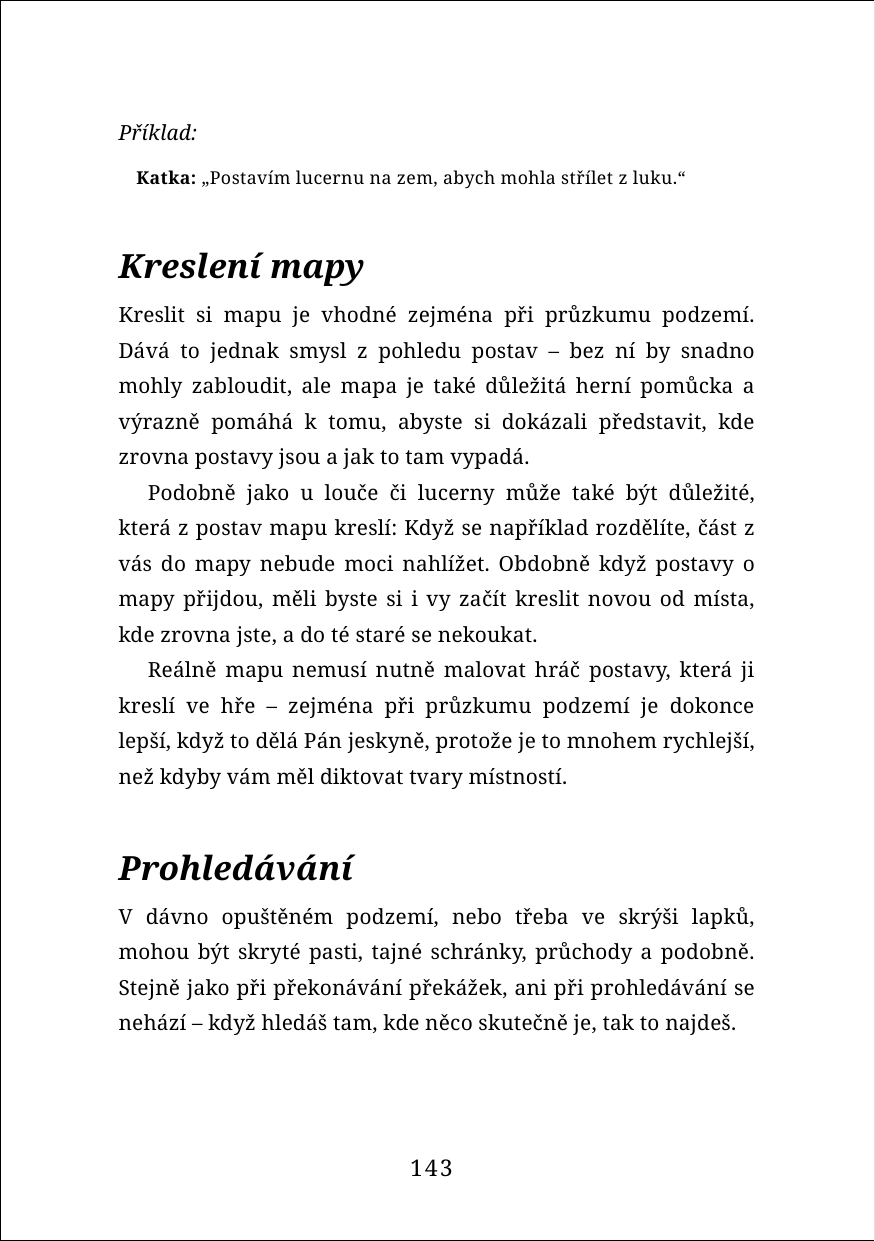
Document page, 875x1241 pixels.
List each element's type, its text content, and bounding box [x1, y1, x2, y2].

text Kreslit si mapu je vhodné zejména při průzkumu podzemí. Dává to jednak smysl z pohledu postav – bez ní by snadno mohly zabloudit, ale mapa je také důležitá herní pomůcka a výrazně pomáhá k tomu, abyste si dokázali představit, kde zrovna postavy jsou a jak to tam vypadá. Podobně jako u louče či lucerny může také být důležité, která z postav mapu kreslí: Když se například rozdělíte, část z vás do mapy nebude moci nahlížet. Obdobně když postavy o mapy přijdou, měli byste si i vy začít kreslit novou od místa, kde zrovna jste, a do té staré se nekoukat. Reálně mapu nemusí nutně malovat hráč postavy, která ji kreslí ve hře – zejména při průzkumu podzemí je dokonce lepší, když to dělá Pán jeskyně, protože je to mnohem rychlejší, než kdyby vám měl diktovat tvary místností. [118, 300, 756, 790]
subtitle Prohledávání [118, 845, 756, 890]
text Příklad: [118, 118, 756, 147]
subtitle Kreslení mapy [118, 243, 756, 288]
text V dávno opuštěném podzemí, nebo třeba ve skrýši lapků, mohou být skryté pasti, tajné schránky, průchody a podobně. Stejně jako při překonávání překážek, ani při prohledávání se nehází – když hledáš tam, kde něco skutečně je, tak to najdeš. [118, 902, 756, 1037]
text Katka: „Postavím lucernu na zem, abych mohla střílet z luku.“ [136, 166, 756, 190]
